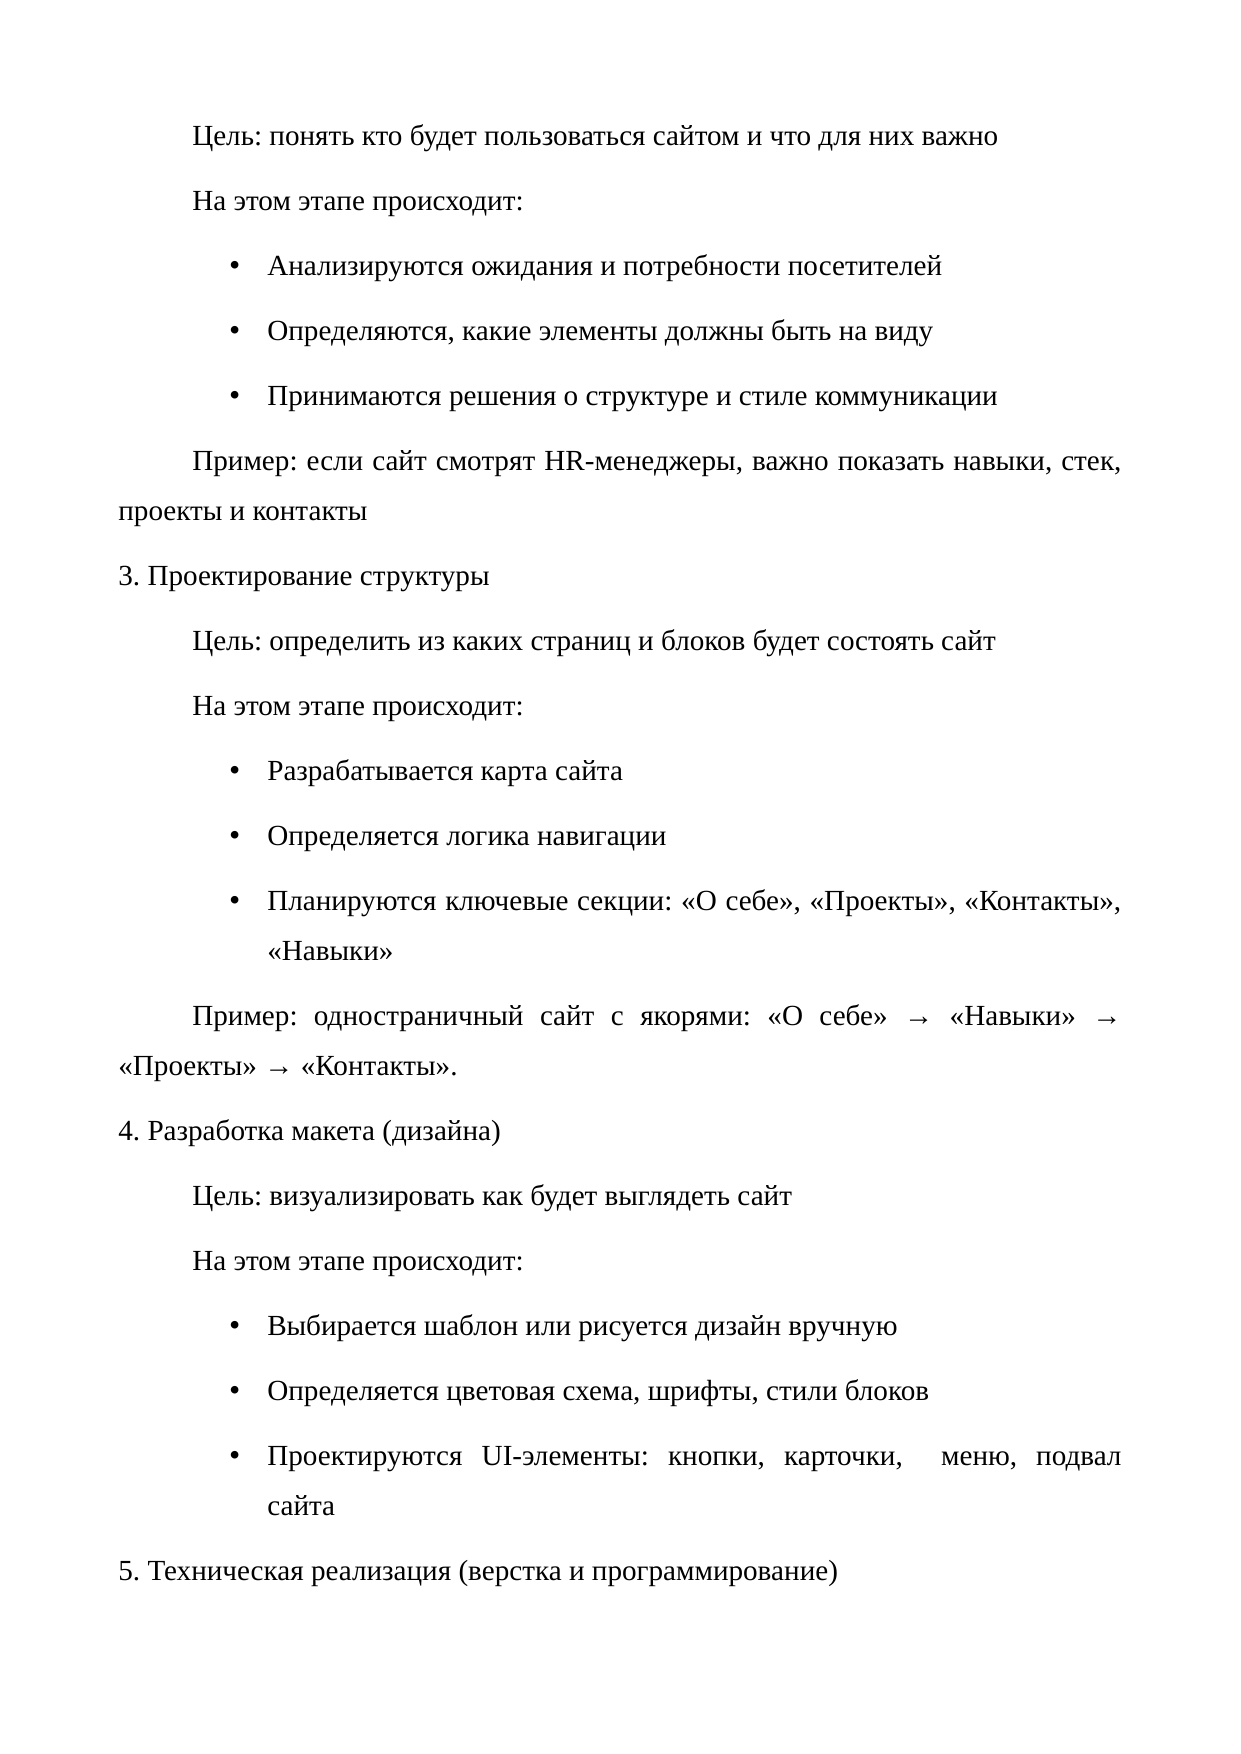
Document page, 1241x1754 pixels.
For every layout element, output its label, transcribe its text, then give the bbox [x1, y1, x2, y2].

list Разрабатывается карта сайта [229, 753, 1122, 786]
text Пример: если сайт смотрят HR-менеджеры, важно показать навыки, стек, проекты и контакты [118, 443, 1122, 527]
list Проектируются UI-элементы: кнопки, карточки, меню, подвал сайта [229, 1438, 1122, 1522]
text Цель: определить из каких страниц и блоков будет состоять сайт [118, 623, 1122, 657]
list Выбирается шаблон или рисуется дизайн вручную [229, 1308, 1122, 1342]
text На этом этапе происходит: [118, 183, 1122, 217]
text 5. Техническая реализация (верстка и программирование) [118, 1553, 1122, 1587]
list Определяется логика навигации [229, 818, 1122, 851]
text Цель: визуализировать как будет выглядеть сайт [118, 1178, 1122, 1212]
text Цель: понять кто будет пользоваться сайтом и что для них важно [118, 118, 1122, 152]
list Определяется цветовая схема, шрифты, стили блоков [229, 1373, 1122, 1407]
list Планируются ключевые секции: «О себе», «Проекты», «Контакты», «Навыки» [229, 883, 1122, 967]
list Принимаются решения о структуре и стиле коммуникации [229, 378, 1122, 412]
text Пример: одностраничный сайт с якорями: «О себе» → «Навыки» → «Проекты» → «Контакты». [118, 998, 1122, 1082]
list Определяются, какие элементы должны быть на виду [229, 313, 1122, 347]
text На этом этапе происходит: [118, 688, 1122, 721]
text 4. Разработка макета (дизайна) [118, 1113, 1122, 1147]
text 3. Проектирование структуры [118, 558, 1122, 592]
list Анализируются ожидания и потребности посетителей [229, 248, 1122, 282]
text На этом этапе происходит: [118, 1243, 1122, 1277]
